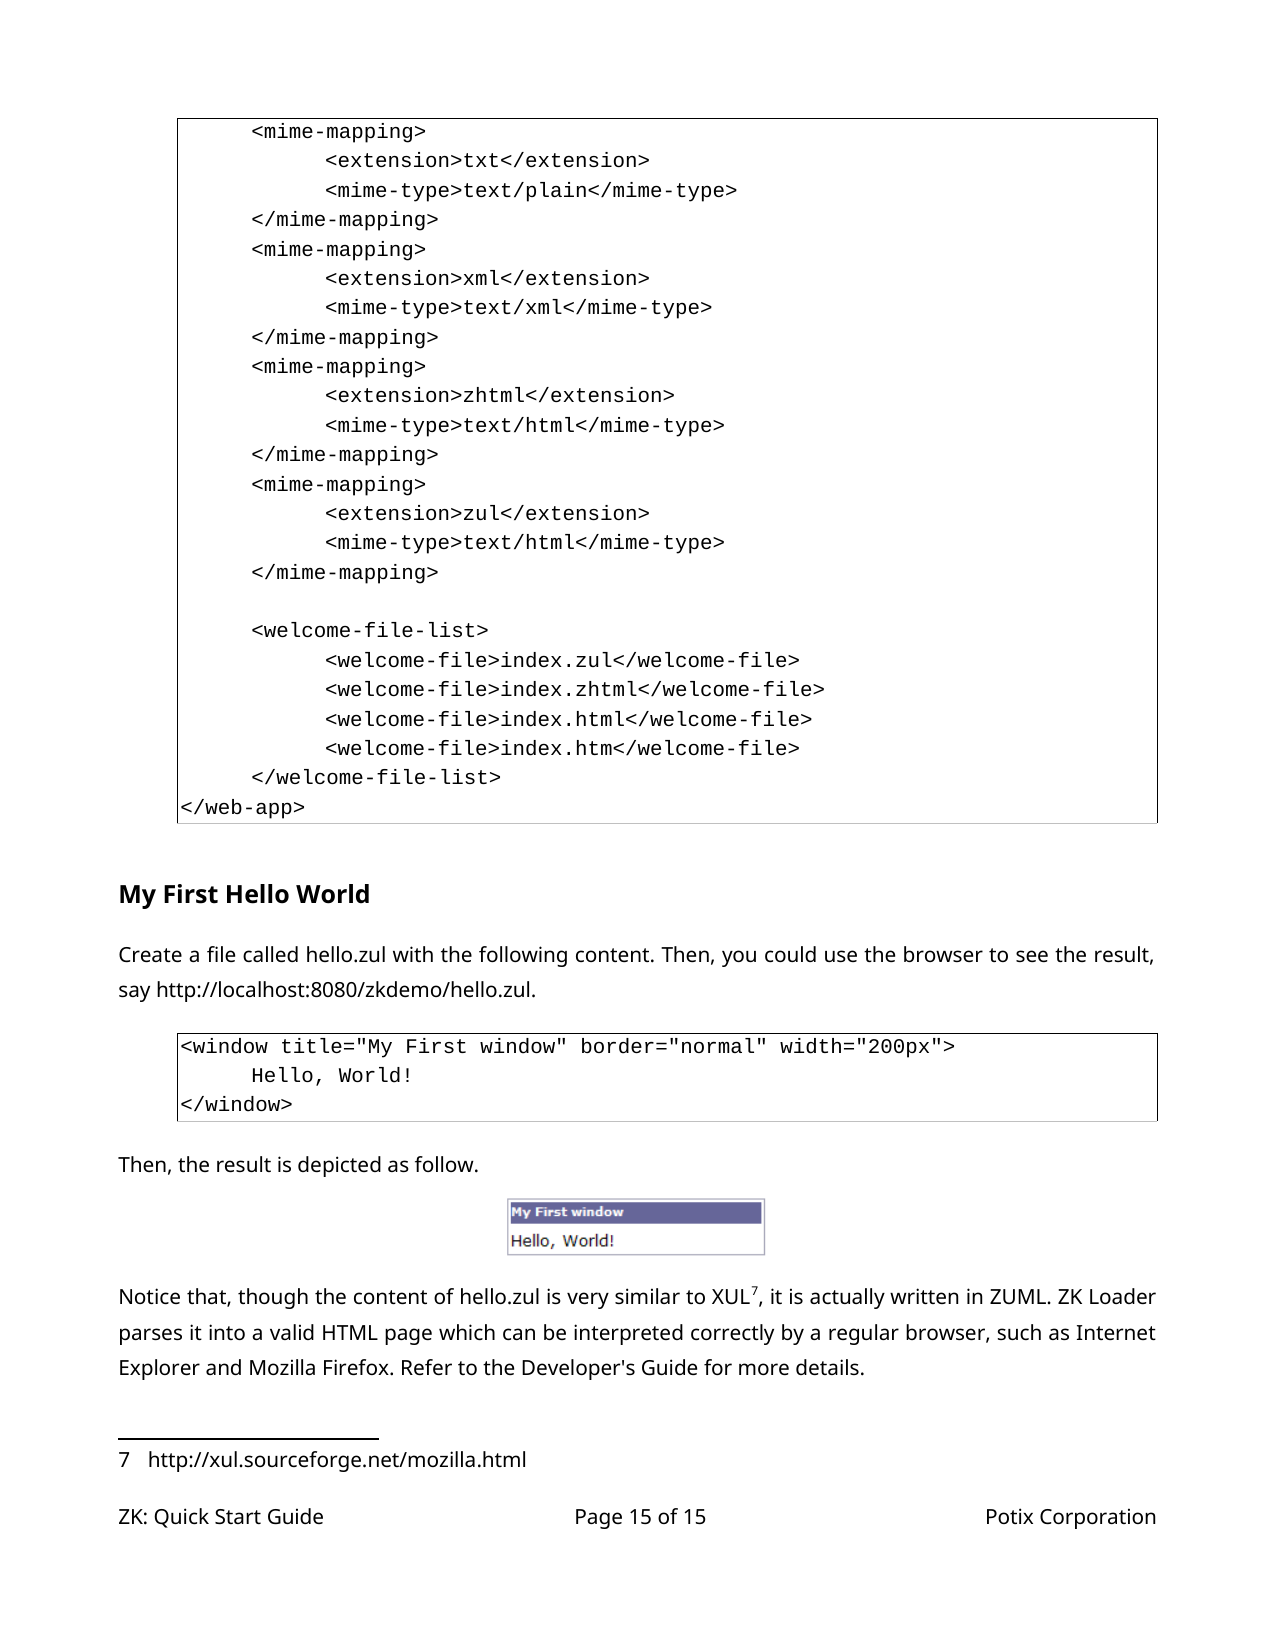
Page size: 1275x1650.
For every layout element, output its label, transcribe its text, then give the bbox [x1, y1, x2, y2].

text Then, the result is depicted as follow. [118, 1151, 1157, 1179]
subtitle My First Hello World [118, 876, 1157, 910]
text http://xul.sourceforge.net/mozilla.html [118, 1445, 1157, 1473]
picture [506, 1196, 769, 1258]
text <window title="My First window" border="normal" width="200px"> Hello, World! </window> [178, 1034, 1157, 1121]
text <mime-mapping> <extension>txt</extension> <mime-type>text/plain</mime-type> </mime-mapping> <mime-mapping> <extension>xml</extension> <mime-type>text/xml</mime-type> </mime-mapping> <mime-mapping> <extension>zhtml</extension> <mime-type>text/html</mime-type> </mime-mapping> <mime-mapping> <extension>zul</extension> <mime-type>text/html</mime-type> </mime-mapping> <welcome-file-list> <welcome-file>index.zul</welcome-file> <welcome-file>index.zhtml</welcome-file> <welcome-file>index.html</welcome-file> <welcome-file>index.htm</welcome-file> </welcome-file-list> </web-app> [178, 119, 1157, 823]
text Create a file called hello.zul with the following content. Then, you could use the browser to see the result, say http://localhost:8080/zkdemo/hello.zul. [118, 940, 1157, 1003]
text Notice that, though the content of hello.zul is very similar to XUL, it is actually written in ZUML. ZK Loader parses it into a valid HTML page which can be interpreted correctly by a regular browser, such as Internet Explorer and Mozilla Firefox. Refer to the Developer's Guide for more details. [118, 1208, 1157, 1381]
